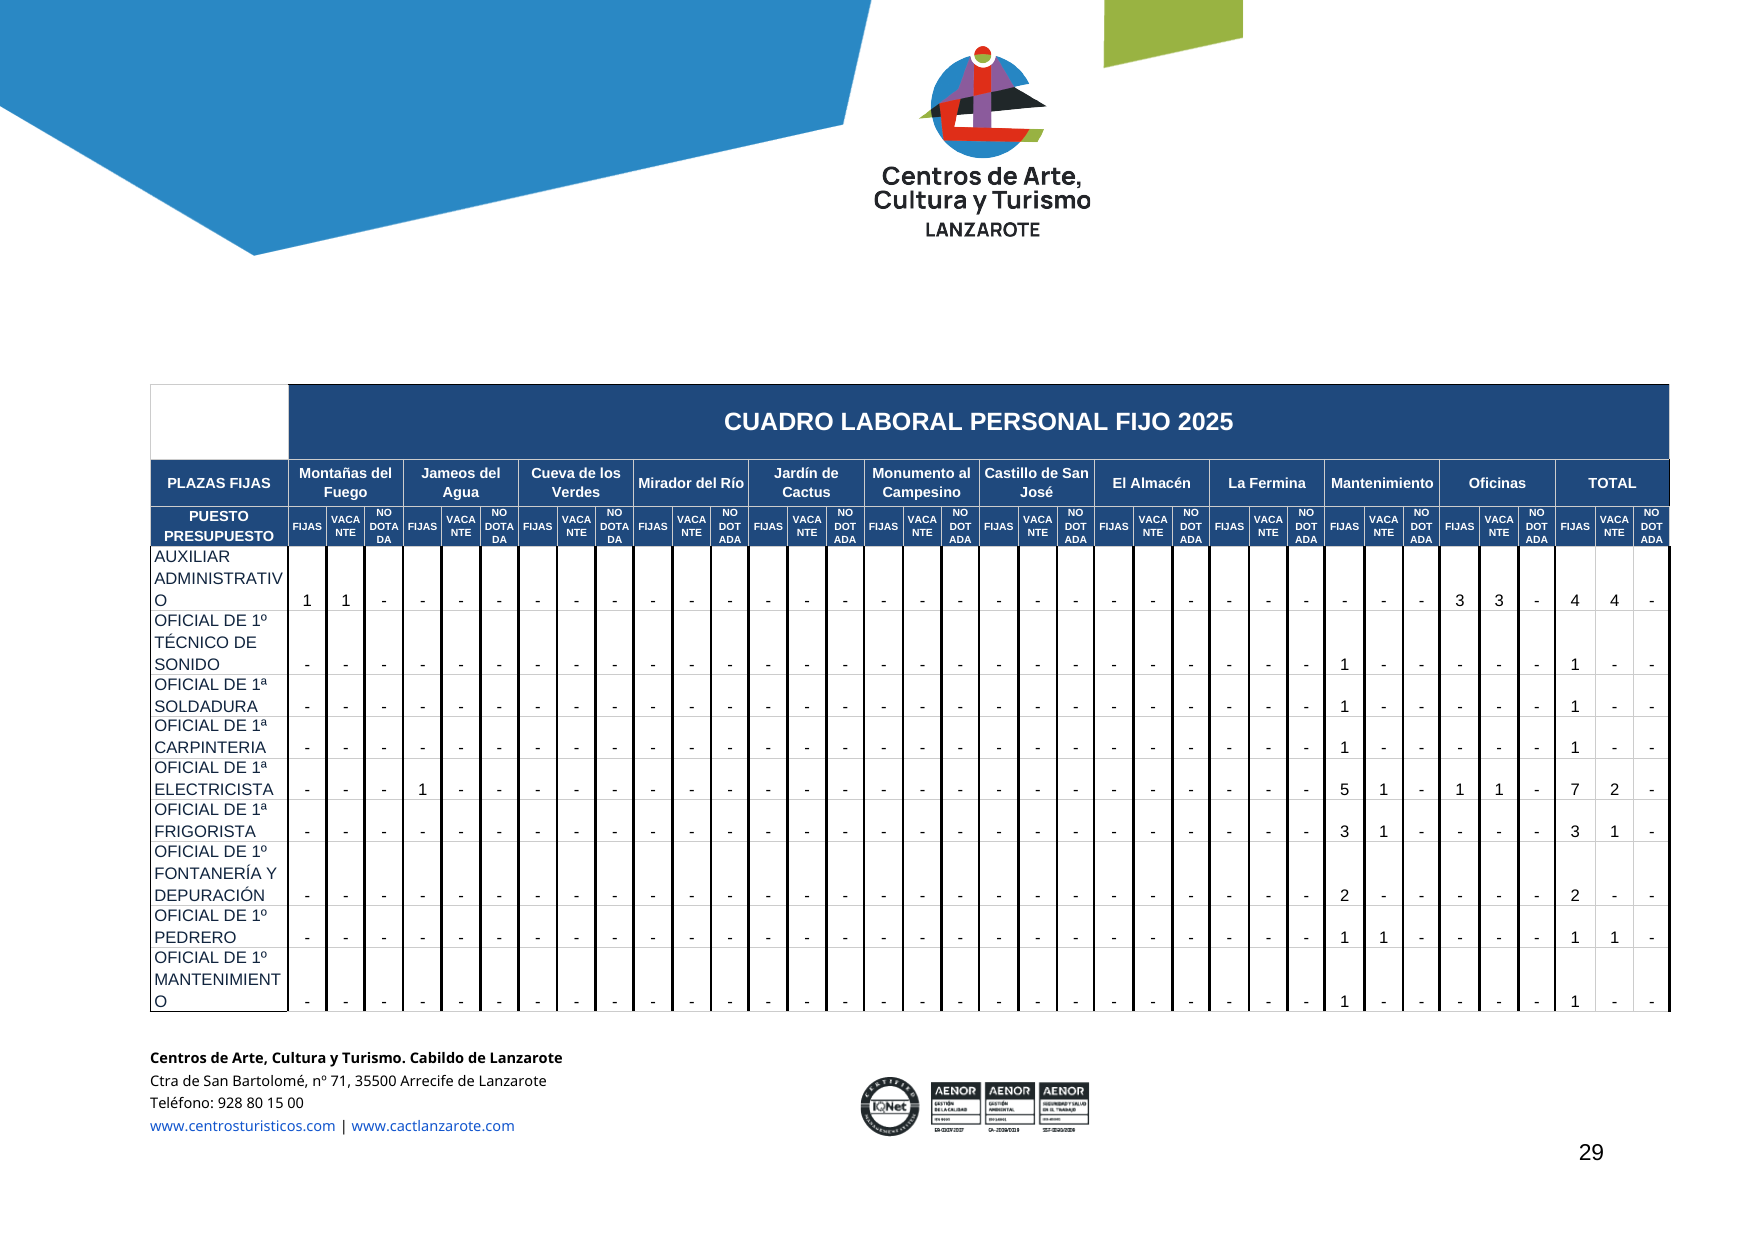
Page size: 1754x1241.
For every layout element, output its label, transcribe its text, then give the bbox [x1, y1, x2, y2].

table_cell - [1441, 800, 1478, 841]
table_cell - [1058, 906, 1093, 947]
table_cell - [943, 675, 978, 716]
table_cell FIJAS [865, 507, 903, 546]
table_cell - [328, 800, 363, 841]
table_cell NO DOTADA [596, 507, 633, 546]
table_cell - [1289, 611, 1323, 674]
table_cell - [558, 906, 594, 947]
table_cell - [404, 717, 440, 757]
table_cell 1 [1366, 759, 1402, 799]
table_cell - [1289, 842, 1323, 905]
table_cell - [1250, 906, 1286, 947]
table_cell - [1095, 717, 1132, 757]
table_cell - [1135, 800, 1171, 841]
table_cell - [674, 611, 710, 674]
table_cell - [1058, 759, 1093, 799]
table_cell - [1520, 675, 1554, 716]
table_cell NO DOTADA [1288, 507, 1324, 546]
table_cell - [520, 800, 556, 841]
table_cell - [1481, 906, 1517, 947]
table_cell - [1366, 717, 1402, 757]
table_cell - [1058, 800, 1093, 841]
table_cell VACANTE [904, 507, 941, 546]
table_cell - [597, 547, 632, 610]
table_cell - [1250, 842, 1286, 905]
table_cell - [635, 906, 671, 947]
table_cell - [1289, 675, 1323, 716]
table_cell - [482, 611, 517, 674]
table_cell - [1634, 611, 1668, 674]
table_cell - [674, 547, 710, 610]
table_cell Oficinas [1440, 460, 1555, 506]
table_cell - [597, 906, 632, 947]
table_cell 1 [1326, 675, 1363, 716]
table_cell - [1441, 611, 1478, 674]
table_cell - [1596, 611, 1633, 674]
table_cell - [1441, 948, 1478, 1011]
table_cell - [750, 675, 786, 716]
table_cell AUXILIAR ADMINISTRATIVO [151, 547, 287, 610]
table_cell - [980, 906, 1017, 947]
table_cell - [1135, 948, 1171, 1011]
table_cell TOTAL [1556, 460, 1669, 506]
table_cell - [520, 842, 556, 905]
table_cell - [443, 800, 479, 841]
table_cell - [1135, 759, 1171, 799]
table_cell - [635, 948, 671, 1011]
table_cell - [404, 906, 440, 947]
table_cell VACANTE [1365, 507, 1403, 546]
table_cell 2 [1326, 842, 1363, 905]
table_cell - [289, 759, 325, 799]
table_cell - [443, 906, 479, 947]
table_cell - [980, 842, 1017, 905]
table_cell - [1095, 906, 1132, 947]
table_cell 1 [404, 759, 440, 799]
table_cell 5 [1326, 759, 1363, 799]
table_cell PUESTO PRESUPUESTO [151, 507, 288, 546]
table_cell - [635, 611, 671, 674]
table_cell - [289, 675, 325, 716]
table_cell - [1135, 717, 1171, 757]
table_cell - [328, 842, 363, 905]
table_cell El Almacén [1095, 460, 1209, 506]
table_cell - [1020, 906, 1056, 947]
table_cell - [750, 717, 786, 757]
table_cell - [712, 759, 747, 799]
table_cell - [828, 547, 863, 610]
table_header CUADRO LABORAL PERSONAL FIJO 2025 [289, 385, 1669, 459]
table_cell - [1211, 611, 1248, 674]
table_cell - [674, 948, 710, 1011]
table_cell - [712, 547, 747, 610]
table_cell NO DOTADA [1634, 507, 1669, 546]
table_cell Mirador del Río [634, 460, 748, 506]
table_cell - [1020, 948, 1056, 1011]
table_cell NO DOTADA [1519, 507, 1555, 546]
table_cell - [980, 717, 1017, 757]
table_cell - [674, 717, 710, 757]
table_cell FIJAS [980, 507, 1018, 546]
table_cell - [943, 948, 978, 1011]
table_cell - [443, 842, 479, 905]
table_cell - [1596, 717, 1633, 757]
table_cell - [404, 547, 440, 610]
table_cell - [520, 948, 556, 1011]
table_cell - [482, 675, 517, 716]
table_cell - [597, 948, 632, 1011]
table_cell - [1095, 759, 1132, 799]
table_cell OFICIAL DE 1º FONTANERÍA Y DEPURACIÓN [151, 842, 287, 905]
table_cell Monumento al Campesino [865, 460, 979, 506]
table_cell - [1058, 675, 1093, 716]
table_cell - [1481, 842, 1517, 905]
table_cell VACANTE [788, 507, 826, 546]
table_cell - [1481, 675, 1517, 716]
table_cell - [674, 675, 710, 716]
table_cell FIJAS [749, 507, 787, 546]
table_cell - [1520, 717, 1554, 757]
table_cell - [289, 611, 325, 674]
table_cell FIJAS [289, 507, 326, 546]
table_cell FIJAS [1325, 507, 1364, 546]
table_cell - [366, 948, 402, 1011]
table_cell - [674, 800, 710, 841]
table_cell - [943, 547, 978, 610]
table_cell - [1404, 842, 1438, 905]
table_cell - [597, 759, 632, 799]
table_cell FIJAS [1556, 507, 1595, 546]
table_cell - [1211, 800, 1248, 841]
table_cell - [865, 800, 902, 841]
picture [0, 0, 1244, 256]
table_cell - [1481, 800, 1517, 841]
table_cell - [289, 800, 325, 841]
table_cell - [1211, 717, 1248, 757]
table_cell - [1634, 759, 1668, 799]
table_cell - [1441, 717, 1478, 757]
table_cell - [1520, 842, 1554, 905]
table_cell - [366, 906, 402, 947]
table_cell - [904, 611, 940, 674]
table_cell - [1481, 948, 1517, 1011]
table_cell - [1441, 675, 1478, 716]
table_cell - [1634, 547, 1668, 610]
table_cell - [1020, 675, 1056, 716]
table_cell FIJAS [404, 507, 441, 546]
table_cell - [865, 675, 902, 716]
table_cell - [789, 675, 825, 716]
table_cell - [1174, 675, 1208, 716]
table_cell - [865, 842, 902, 905]
table_cell - [1634, 906, 1668, 947]
table_cell - [366, 759, 402, 799]
table_cell - [1211, 759, 1248, 799]
table_cell - [558, 611, 594, 674]
table_cell VACANTE [1250, 507, 1287, 546]
table_cell 1 [1556, 611, 1595, 674]
table_cell - [1634, 948, 1668, 1011]
table_cell OFICIAL DE 1ª FRIGORISTA [151, 800, 287, 841]
table_cell - [1481, 717, 1517, 757]
table_cell PLAZAS FIJAS [151, 460, 288, 506]
table_cell - [1634, 717, 1668, 757]
table_cell - [597, 842, 632, 905]
table_cell - [597, 675, 632, 716]
table_cell NO DOTADA [711, 507, 748, 546]
table_cell - [1058, 611, 1093, 674]
table_cell - [1058, 948, 1093, 1011]
table_cell - [289, 948, 325, 1011]
table_cell NO DOTADA [481, 507, 518, 546]
table_cell FIJAS [1210, 507, 1249, 546]
table_cell 1 [1441, 759, 1478, 799]
table_cell - [443, 717, 479, 757]
table_cell - [1404, 717, 1438, 757]
table_cell - [558, 948, 594, 1011]
table_cell - [1481, 611, 1517, 674]
table_cell - [520, 611, 556, 674]
table_cell 1 [1481, 759, 1517, 799]
table_cell - [828, 717, 863, 757]
table_cell 1 [1596, 906, 1633, 947]
table_cell - [1020, 717, 1056, 757]
table_cell - [904, 675, 940, 716]
table_cell - [558, 800, 594, 841]
table_cell - [1174, 800, 1208, 841]
table_cell - [789, 759, 825, 799]
table_cell - [1520, 906, 1554, 947]
table_cell - [865, 547, 902, 610]
table_header [151, 385, 288, 459]
table_cell - [289, 717, 325, 757]
table_cell - [750, 547, 786, 610]
table_cell - [1326, 547, 1363, 610]
table_cell - [289, 906, 325, 947]
table_cell - [712, 675, 747, 716]
table_cell - [1095, 611, 1132, 674]
table_cell - [1135, 547, 1171, 610]
table_cell - [789, 611, 825, 674]
table_cell OFICIAL DE 1º MANTENIMIENTO [151, 948, 287, 1011]
table_cell - [635, 800, 671, 841]
table_cell - [1095, 675, 1132, 716]
table_cell - [404, 800, 440, 841]
picture [860, 1077, 1090, 1137]
table_cell - [712, 611, 747, 674]
table_cell - [1289, 800, 1323, 841]
table_cell - [1020, 800, 1056, 841]
table_cell - [520, 717, 556, 757]
table_cell - [328, 948, 363, 1011]
table_cell - [1366, 842, 1402, 905]
table_cell - [366, 675, 402, 716]
table_cell - [1174, 948, 1208, 1011]
table_cell - [789, 906, 825, 947]
table_cell - [904, 717, 940, 757]
table_cell 7 [1556, 759, 1595, 799]
table_cell - [1366, 611, 1402, 674]
table_cell VACANTE [673, 507, 710, 546]
table_cell - [1520, 611, 1554, 674]
table_cell OFICIAL DE 1ª ELECTRICISTA [151, 759, 287, 799]
table_cell NO DOTADA [1173, 507, 1209, 546]
table_cell - [865, 906, 902, 947]
table_cell - [865, 611, 902, 674]
table_cell - [789, 800, 825, 841]
table_cell OFICIAL DE 1º PEDRERO [151, 906, 287, 947]
table_cell OFICIAL DE 1ª CARPINTERIA [151, 717, 287, 757]
table_cell - [750, 948, 786, 1011]
table_cell - [1095, 948, 1132, 1011]
table_cell - [443, 547, 479, 610]
table_cell Jameos del Agua [404, 460, 518, 506]
table_cell - [1366, 948, 1402, 1011]
table_cell - [1020, 759, 1056, 799]
table_cell 1 [1326, 948, 1363, 1011]
table_cell - [520, 906, 556, 947]
table_cell - [328, 611, 363, 674]
table_cell - [482, 547, 517, 610]
table_cell - [1289, 717, 1323, 757]
table_cell - [443, 675, 479, 716]
table_cell - [482, 906, 517, 947]
table_cell - [789, 948, 825, 1011]
table_cell - [1095, 547, 1132, 610]
table_cell - [1211, 906, 1248, 947]
table_cell - [789, 547, 825, 610]
table_cell FIJAS [1095, 507, 1133, 546]
table_cell - [366, 717, 402, 757]
table_cell 1 [1556, 906, 1595, 947]
table_cell - [1366, 547, 1402, 610]
table_cell - [1250, 948, 1286, 1011]
table_cell - [789, 842, 825, 905]
table_cell VACANTE [1596, 507, 1633, 546]
table_cell - [750, 759, 786, 799]
table_cell - [520, 547, 556, 610]
table_cell - [1520, 759, 1554, 799]
table_cell NO DOTADA [365, 507, 403, 546]
table_cell - [1289, 906, 1323, 947]
table_cell - [980, 800, 1017, 841]
table_cell - [943, 800, 978, 841]
table_cell 3 [1481, 547, 1517, 610]
table_cell - [904, 842, 940, 905]
table_cell - [1020, 842, 1056, 905]
table_cell - [1520, 547, 1554, 610]
table_cell - [635, 675, 671, 716]
table_cell - [1250, 717, 1286, 757]
table_cell - [1211, 842, 1248, 905]
table_cell - [1174, 759, 1208, 799]
table_cell - [828, 906, 863, 947]
table_cell - [712, 800, 747, 841]
table_cell - [482, 717, 517, 757]
table_cell - [404, 948, 440, 1011]
table_cell - [1404, 906, 1438, 947]
table_cell - [674, 842, 710, 905]
table_cell - [1596, 675, 1633, 716]
table_cell - [750, 800, 786, 841]
table_cell 1 [1326, 611, 1363, 674]
table_cell - [980, 675, 1017, 716]
table_cell - [865, 948, 902, 1011]
table_cell - [1211, 948, 1248, 1011]
table_cell - [1634, 842, 1668, 905]
table_cell 1 [1366, 800, 1402, 841]
table_cell - [712, 906, 747, 947]
table_cell 3 [1441, 547, 1478, 610]
table_cell VACANTE [558, 507, 595, 546]
table_cell - [943, 759, 978, 799]
table_cell - [443, 611, 479, 674]
table_cell - [1174, 611, 1208, 674]
table_cell - [1596, 948, 1633, 1011]
table_cell - [750, 611, 786, 674]
table_cell - [1250, 759, 1286, 799]
table_cell - [865, 717, 902, 757]
table_cell - [1404, 611, 1438, 674]
table_cell - [597, 717, 632, 757]
table_cell - [520, 759, 556, 799]
table_cell - [482, 948, 517, 1011]
table_cell - [828, 800, 863, 841]
table_cell - [1250, 547, 1286, 610]
table_cell - [482, 842, 517, 905]
table_cell - [289, 842, 325, 905]
table_cell VACANTE [327, 507, 364, 546]
table_cell - [1520, 948, 1554, 1011]
table_cell - [1020, 611, 1056, 674]
table_cell - [828, 759, 863, 799]
table_cell - [635, 547, 671, 610]
table_cell - [1250, 675, 1286, 716]
table_cell - [943, 906, 978, 947]
table_cell - [1289, 759, 1323, 799]
table_cell - [1020, 547, 1056, 610]
table_cell - [597, 611, 632, 674]
table_cell VACANTE [442, 507, 480, 546]
table_cell - [904, 547, 940, 610]
table_cell OFICIAL DE 1º TÉCNICO DE SONIDO [151, 611, 287, 674]
table_cell 1 [1326, 906, 1363, 947]
table_cell - [674, 906, 710, 947]
table_cell - [1404, 948, 1438, 1011]
table_cell - [635, 842, 671, 905]
table_cell - [980, 948, 1017, 1011]
table_cell - [1634, 800, 1668, 841]
table_cell 4 [1556, 547, 1595, 610]
table_cell 1 [1326, 717, 1363, 757]
table_cell - [558, 759, 594, 799]
table_cell - [1250, 611, 1286, 674]
table_cell FIJAS [1440, 507, 1479, 546]
table_cell - [328, 717, 363, 757]
table_cell Montañas del Fuego [289, 460, 403, 506]
table_cell - [1174, 717, 1208, 757]
table_cell 1 [289, 547, 325, 610]
table_cell - [943, 611, 978, 674]
table_cell - [558, 842, 594, 905]
table_cell - [1174, 906, 1208, 947]
table_cell - [789, 717, 825, 757]
table_cell - [597, 800, 632, 841]
table_cell - [558, 675, 594, 716]
table_cell - [366, 842, 402, 905]
table_cell - [1211, 547, 1248, 610]
table_cell - [904, 906, 940, 947]
table_cell - [1404, 547, 1438, 610]
table_cell - [1135, 906, 1171, 947]
table_cell - [366, 547, 402, 610]
table_cell - [482, 800, 517, 841]
table_cell Mantenimiento [1325, 460, 1439, 506]
table_cell VACANTE [1019, 507, 1057, 546]
table_cell La Fermina [1210, 460, 1324, 506]
table_cell - [904, 759, 940, 799]
table_cell - [943, 842, 978, 905]
table_cell - [328, 906, 363, 947]
table_cell - [865, 759, 902, 799]
table_cell - [1366, 675, 1402, 716]
table_cell - [1520, 800, 1554, 841]
table_cell - [828, 675, 863, 716]
table_cell - [520, 675, 556, 716]
table_cell - [1289, 547, 1323, 610]
table_cell 3 [1326, 800, 1363, 841]
table_cell - [904, 800, 940, 841]
table_cell - [943, 717, 978, 757]
table_cell NO DOTADA [1404, 507, 1439, 546]
table_cell 4 [1596, 547, 1633, 610]
table_cell - [980, 547, 1017, 610]
table_cell 1 [1596, 800, 1633, 841]
table_cell 2 [1596, 759, 1633, 799]
table_cell 1 [1556, 717, 1595, 757]
table_cell - [404, 675, 440, 716]
table_cell - [443, 948, 479, 1011]
table_cell FIJAS [634, 507, 672, 546]
table_cell - [712, 948, 747, 1011]
table_cell Castillo de San José [980, 460, 1094, 506]
table_cell - [1058, 717, 1093, 757]
table_cell - [1095, 800, 1132, 841]
table_cell - [1135, 842, 1171, 905]
table_cell - [1211, 675, 1248, 716]
table_cell - [1404, 800, 1438, 841]
table_cell - [635, 759, 671, 799]
table_cell - [1174, 547, 1208, 610]
table_cell 1 [1366, 906, 1402, 947]
table_cell - [828, 842, 863, 905]
table_cell - [635, 717, 671, 757]
table_cell - [1135, 611, 1171, 674]
table_cell - [1441, 906, 1478, 947]
table_cell - [1634, 675, 1668, 716]
table_cell - [1596, 842, 1633, 905]
table_cell - [328, 675, 363, 716]
table_cell - [482, 759, 517, 799]
table_cell - [1404, 675, 1438, 716]
table_cell - [1289, 948, 1323, 1011]
table_cell VACANTE [1480, 507, 1518, 546]
table_cell - [674, 759, 710, 799]
table_cell - [1441, 842, 1478, 905]
table_cell - [328, 759, 363, 799]
table_cell - [828, 611, 863, 674]
table_cell 2 [1556, 842, 1595, 905]
table_cell Cueva de los Verdes [519, 460, 633, 506]
table_cell - [750, 906, 786, 947]
table_cell - [366, 800, 402, 841]
table_cell - [558, 717, 594, 757]
table_cell - [1135, 675, 1171, 716]
table_cell - [828, 948, 863, 1011]
table_cell - [904, 948, 940, 1011]
table_cell - [750, 842, 786, 905]
table_cell FIJAS [519, 507, 557, 546]
table_cell - [404, 842, 440, 905]
table_cell - [404, 611, 440, 674]
table_cell - [1095, 842, 1132, 905]
table_cell - [366, 611, 402, 674]
table_cell 1 [328, 547, 363, 610]
table_cell - [980, 611, 1017, 674]
table_cell Jardín de Cactus [749, 460, 864, 506]
table_cell - [558, 547, 594, 610]
table_cell - [1404, 759, 1438, 799]
table_cell OFICIAL DE 1ª SOLDADURA [151, 675, 287, 716]
table_cell - [1174, 842, 1208, 905]
table_cell NO DOTADA [827, 507, 864, 546]
table_cell NO DOTADA [942, 507, 979, 546]
table_cell - [1058, 547, 1093, 610]
table_cell VACANTE [1134, 507, 1172, 546]
table_cell - [1058, 842, 1093, 905]
table_cell 3 [1556, 800, 1595, 841]
table_cell - [1250, 800, 1286, 841]
table_cell 1 [1556, 948, 1595, 1011]
table_cell - [712, 717, 747, 757]
table_cell - [443, 759, 479, 799]
table_cell NO DOTADA [1058, 507, 1094, 546]
table_cell - [980, 759, 1017, 799]
table_cell 1 [1556, 675, 1595, 716]
table_cell - [712, 842, 747, 905]
